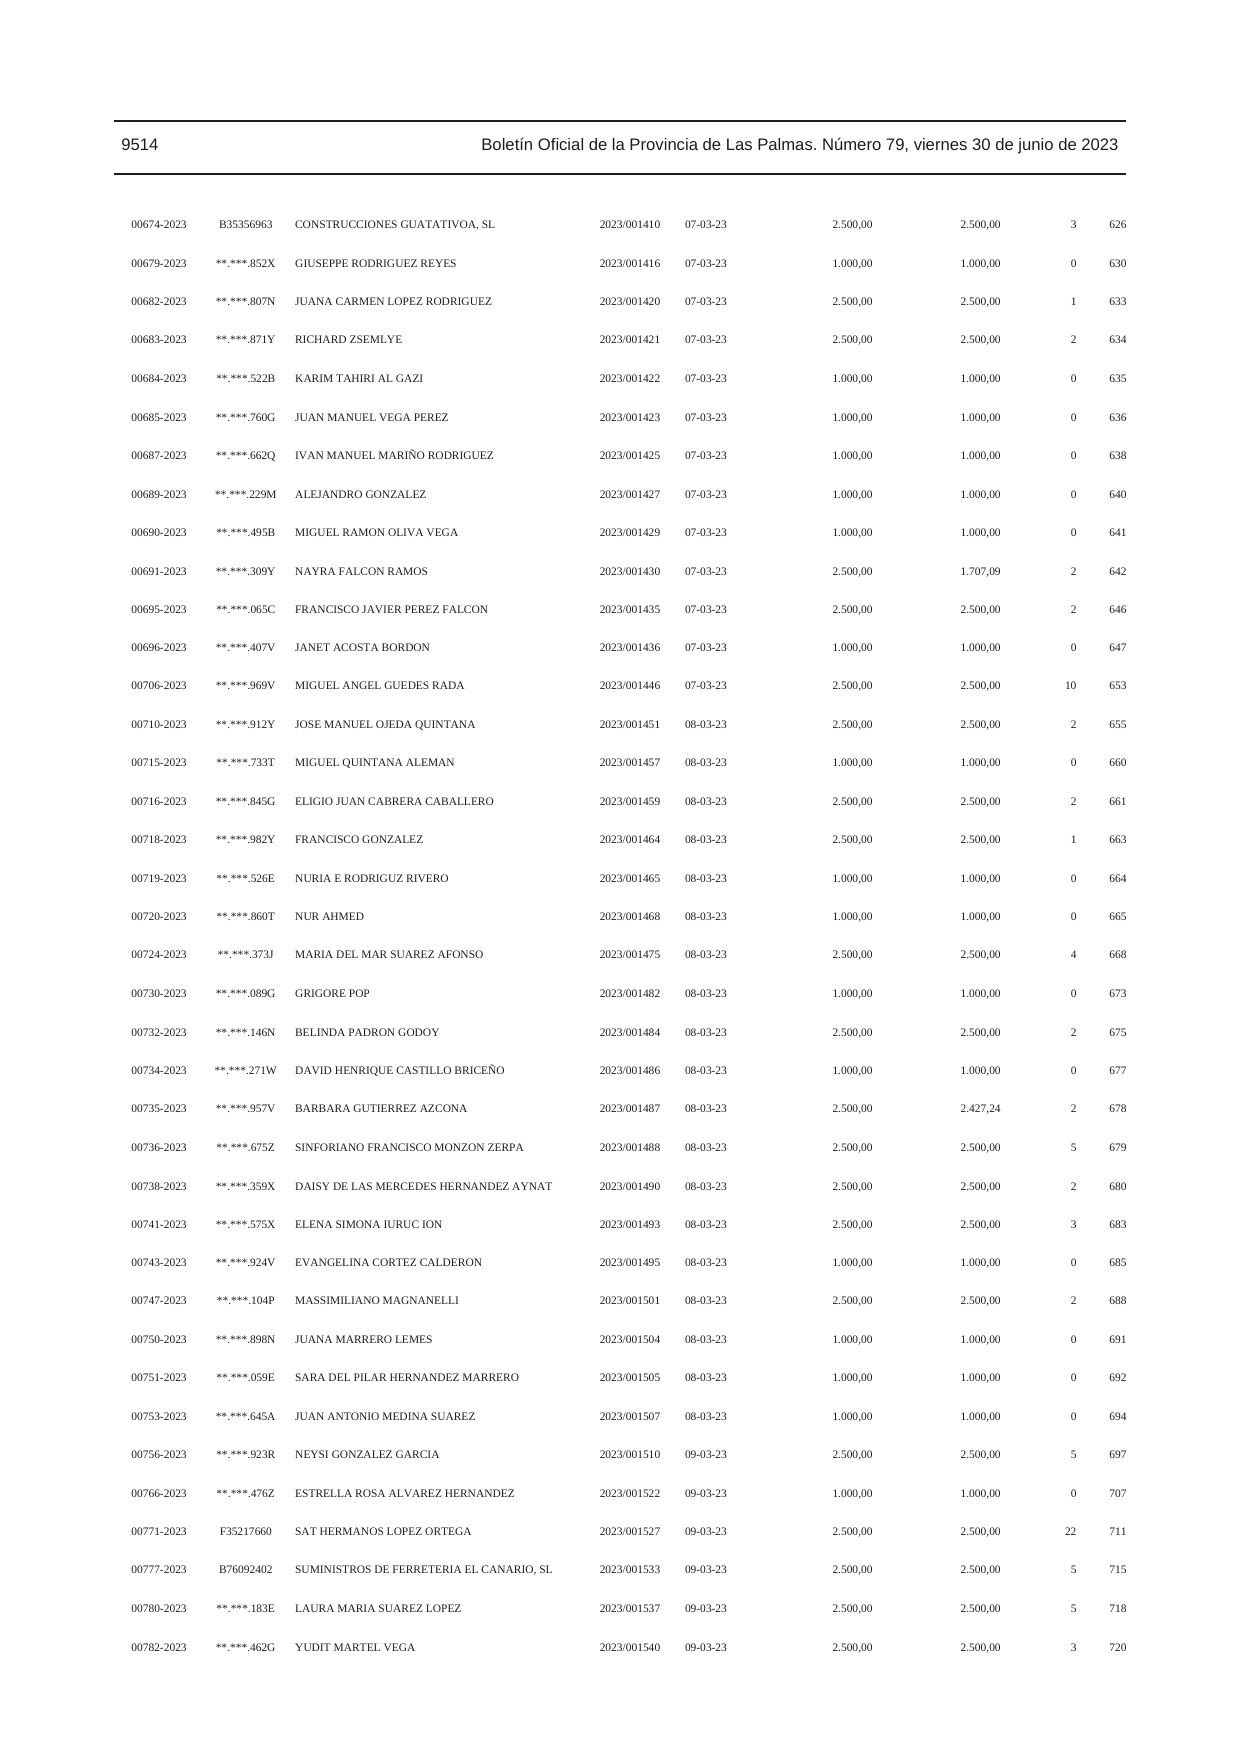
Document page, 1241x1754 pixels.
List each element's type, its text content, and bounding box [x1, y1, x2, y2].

table_cell 00782-2023 [114, 1627, 204, 1658]
table_cell 08-03-23 [670, 705, 776, 743]
table_cell 09-03-23 [670, 1473, 776, 1512]
table_cell 2 [1023, 1012, 1076, 1051]
table_cell 4 [1023, 935, 1076, 974]
table_cell 00736-2023 [114, 1127, 204, 1166]
table_cell 2023/001465 [567, 858, 669, 897]
table_cell **.***.957V [204, 1089, 287, 1127]
table_cell 2023/001420 [567, 282, 669, 320]
table_cell MIGUEL QUINTANA ALEMAN [287, 743, 567, 782]
table_cell **.***.733T [204, 743, 287, 782]
table_cell 2.500,00 [919, 1012, 1023, 1051]
table_cell FRANCISCO JAVIER PEREZ FALCON [287, 589, 567, 628]
table_cell 00718-2023 [114, 820, 204, 858]
table_cell ESTRELLA ROSA ALVAREZ HERNANDEZ [287, 1473, 567, 1512]
table_cell **.***.898N [204, 1320, 287, 1358]
table_cell 08-03-23 [670, 743, 776, 782]
table_cell **.***.760G [204, 397, 287, 436]
table_cell 00751-2023 [114, 1358, 204, 1397]
table_header 07-03-23 [670, 195, 776, 243]
table_cell 0 [1023, 397, 1076, 436]
table_cell 2.500,00 [919, 935, 1023, 974]
table_cell 00682-2023 [114, 282, 204, 320]
table_cell 2 [1023, 589, 1076, 628]
table_cell DAVID HENRIQUE CASTILLO BRICEÑO [287, 1051, 567, 1089]
table_cell 2.500,00 [919, 1627, 1023, 1658]
table_cell 2.500,00 [919, 1589, 1023, 1627]
table_cell 07-03-23 [670, 243, 776, 282]
table_cell 647 [1076, 628, 1126, 666]
table_cell JUANA MARRERO LEMES [287, 1320, 567, 1358]
table_cell BELINDA PADRON GODOY [287, 1012, 567, 1051]
table_cell ELIGIO JUAN CABRERA CABALLERO [287, 782, 567, 820]
table_cell 661 [1076, 782, 1126, 820]
table_cell 2 [1023, 782, 1076, 820]
table_cell **.***.969V [204, 666, 287, 705]
table_cell 2023/001422 [567, 359, 669, 397]
table_cell 00735-2023 [114, 1089, 204, 1127]
table_cell 1.000,00 [919, 1397, 1023, 1435]
table_cell 2 [1023, 1281, 1076, 1320]
table_cell 2023/001430 [567, 551, 669, 589]
table_cell 2.500,00 [776, 705, 919, 743]
table_cell **.***.807N [204, 282, 287, 320]
table_cell 08-03-23 [670, 858, 776, 897]
table_cell 00690-2023 [114, 512, 204, 551]
table_cell 0 [1023, 743, 1076, 782]
table_cell 00679-2023 [114, 243, 204, 282]
table_cell 07-03-23 [670, 436, 776, 474]
table_header CONSTRUCCIONES GUATATIVOA, SL [287, 195, 567, 243]
table_cell 07-03-23 [670, 474, 776, 512]
table_cell 683 [1076, 1204, 1126, 1243]
table_cell 680 [1076, 1166, 1126, 1204]
table_cell 1.000,00 [919, 474, 1023, 512]
table_cell 2.500,00 [776, 820, 919, 858]
table_cell 08-03-23 [670, 974, 776, 1012]
table_cell 2.500,00 [776, 1627, 919, 1658]
table_cell 00766-2023 [114, 1473, 204, 1512]
table_cell 00738-2023 [114, 1166, 204, 1204]
table_cell 2.500,00 [776, 1589, 919, 1627]
table_cell BARBARA GUTIERREZ AZCONA [287, 1089, 567, 1127]
table_cell 2.500,00 [776, 1089, 919, 1127]
table_cell 1.000,00 [919, 858, 1023, 897]
table_cell 1.000,00 [919, 1358, 1023, 1397]
table_cell 0 [1023, 1051, 1076, 1089]
table_cell 2023/001540 [567, 1627, 669, 1658]
table_cell **.***.104P [204, 1281, 287, 1320]
table_cell 2.500,00 [776, 1166, 919, 1204]
table_cell 2023/001510 [567, 1435, 669, 1473]
table_cell 08-03-23 [670, 1320, 776, 1358]
table_cell 07-03-23 [670, 397, 776, 436]
table_cell NUR AHMED [287, 897, 567, 935]
table_cell 678 [1076, 1089, 1126, 1127]
table_cell 1.000,00 [776, 436, 919, 474]
table_cell 2023/001527 [567, 1512, 669, 1550]
table_cell **.***.923R [204, 1435, 287, 1473]
table_cell **.***.575X [204, 1204, 287, 1243]
table_cell **.***.675Z [204, 1127, 287, 1166]
table_header B35356963 [204, 195, 287, 243]
table_cell 00719-2023 [114, 858, 204, 897]
table_cell 1.000,00 [919, 436, 1023, 474]
table_cell 688 [1076, 1281, 1126, 1320]
table_cell 691 [1076, 1320, 1126, 1358]
table_cell 00715-2023 [114, 743, 204, 782]
table_cell 646 [1076, 589, 1126, 628]
table_cell JANET ACOSTA BORDON [287, 628, 567, 666]
table_cell 1.000,00 [776, 474, 919, 512]
table_cell 00741-2023 [114, 1204, 204, 1243]
table_cell 630 [1076, 243, 1126, 282]
table_cell 642 [1076, 551, 1126, 589]
table_cell **.***.924V [204, 1243, 287, 1281]
table_cell 0 [1023, 512, 1076, 551]
table_cell 685 [1076, 1243, 1126, 1281]
table_cell 2.500,00 [919, 1281, 1023, 1320]
table_cell LAURA MARIA SUAREZ LOPEZ [287, 1589, 567, 1627]
table_cell 2 [1023, 320, 1076, 359]
table_cell 08-03-23 [670, 1397, 776, 1435]
table_cell 636 [1076, 397, 1126, 436]
table_cell 2023/001533 [567, 1550, 669, 1589]
table_cell 2023/001446 [567, 666, 669, 705]
table_cell 2023/001504 [567, 1320, 669, 1358]
table_cell 00684-2023 [114, 359, 204, 397]
table_cell 0 [1023, 974, 1076, 1012]
table_cell 0 [1023, 1320, 1076, 1358]
table_cell 673 [1076, 974, 1126, 1012]
table_cell 0 [1023, 858, 1076, 897]
table_cell 00747-2023 [114, 1281, 204, 1320]
table_cell 2023/001468 [567, 897, 669, 935]
table_cell 07-03-23 [670, 589, 776, 628]
table_cell 00730-2023 [114, 974, 204, 1012]
table_cell 2.500,00 [776, 282, 919, 320]
table_cell 00720-2023 [114, 897, 204, 935]
table_cell 665 [1076, 897, 1126, 935]
table_cell **.***.845G [204, 782, 287, 820]
table_cell 2023/001537 [567, 1589, 669, 1627]
table_cell 0 [1023, 1473, 1076, 1512]
table_cell 2023/001416 [567, 243, 669, 282]
table_cell 07-03-23 [670, 551, 776, 589]
table_cell 1.000,00 [919, 628, 1023, 666]
table_cell 2023/001475 [567, 935, 669, 974]
table_cell 2023/001421 [567, 320, 669, 359]
table_header 2.500,00 [919, 195, 1023, 243]
table_cell 1.000,00 [919, 512, 1023, 551]
table_cell 2023/001457 [567, 743, 669, 782]
table_cell 2023/001464 [567, 820, 669, 858]
table_cell 09-03-23 [670, 1627, 776, 1658]
table_cell IVAN MANUEL MARIÑO RODRIGUEZ [287, 436, 567, 474]
table_cell 1.000,00 [776, 897, 919, 935]
table_cell 2023/001505 [567, 1358, 669, 1397]
table_cell 5 [1023, 1589, 1076, 1627]
table_cell 09-03-23 [670, 1550, 776, 1589]
table_cell 5 [1023, 1550, 1076, 1589]
table_cell 1.000,00 [919, 1320, 1023, 1358]
table_cell 668 [1076, 935, 1126, 974]
table_cell 2.500,00 [776, 1127, 919, 1166]
table_cell **.***.309Y [204, 551, 287, 589]
table_cell 1.000,00 [776, 858, 919, 897]
table_cell F35217660 [204, 1512, 287, 1550]
table_cell 5 [1023, 1435, 1076, 1473]
table_cell 641 [1076, 512, 1126, 551]
table_cell 2.500,00 [776, 1435, 919, 1473]
table_cell 694 [1076, 1397, 1126, 1435]
table_cell 09-03-23 [670, 1435, 776, 1473]
table_cell 1.000,00 [776, 512, 919, 551]
table_cell 1.000,00 [776, 1320, 919, 1358]
table_cell 07-03-23 [670, 628, 776, 666]
table_cell 00750-2023 [114, 1320, 204, 1358]
table_cell 1.000,00 [919, 974, 1023, 1012]
table_cell JOSE MANUEL OJEDA QUINTANA [287, 705, 567, 743]
table_cell 1.000,00 [776, 359, 919, 397]
table_cell GRIGORE POP [287, 974, 567, 1012]
table_cell 00710-2023 [114, 705, 204, 743]
table_cell 00777-2023 [114, 1550, 204, 1589]
table_cell 1.707,09 [919, 551, 1023, 589]
table_cell 10 [1023, 666, 1076, 705]
table_cell SINFORIANO FRANCISCO MONZON ZERPA [287, 1127, 567, 1166]
table_cell 1.000,00 [776, 1051, 919, 1089]
table_cell 711 [1076, 1512, 1126, 1550]
table_cell SAT HERMANOS LOPEZ ORTEGA [287, 1512, 567, 1550]
table_cell 664 [1076, 858, 1126, 897]
table_cell **.***.522B [204, 359, 287, 397]
table_cell 00771-2023 [114, 1512, 204, 1550]
table_cell 2023/001451 [567, 705, 669, 743]
table_cell 1.000,00 [776, 1358, 919, 1397]
table_cell 00683-2023 [114, 320, 204, 359]
table_cell KARIM TAHIRI AL GAZI [287, 359, 567, 397]
table_cell 2023/001436 [567, 628, 669, 666]
table_cell 07-03-23 [670, 512, 776, 551]
table_cell 2.500,00 [776, 320, 919, 359]
table_cell 653 [1076, 666, 1126, 705]
table_cell 0 [1023, 474, 1076, 512]
table_cell 08-03-23 [670, 820, 776, 858]
table_cell **.***.912Y [204, 705, 287, 743]
table_cell 1.000,00 [776, 628, 919, 666]
table_cell 2.500,00 [919, 589, 1023, 628]
table_cell 655 [1076, 705, 1126, 743]
table_cell 2023/001495 [567, 1243, 669, 1281]
table_cell NURIA E RODRIGUZ RIVERO [287, 858, 567, 897]
table_cell 09-03-23 [670, 1589, 776, 1627]
table_cell MARIA DEL MAR SUAREZ AFONSO [287, 935, 567, 974]
table_cell 2.500,00 [776, 589, 919, 628]
table_cell 2.500,00 [776, 782, 919, 820]
table_cell **.***.146N [204, 1012, 287, 1051]
table_cell 1.000,00 [919, 1243, 1023, 1281]
table_cell ELENA SIMONA IURUC ION [287, 1204, 567, 1243]
table_cell 663 [1076, 820, 1126, 858]
table_cell 2.500,00 [919, 320, 1023, 359]
table_cell MIGUEL RAMON OLIVA VEGA [287, 512, 567, 551]
table_cell 675 [1076, 1012, 1126, 1051]
table_cell 720 [1076, 1627, 1126, 1658]
table_cell 1.000,00 [919, 897, 1023, 935]
table_cell 08-03-23 [670, 1127, 776, 1166]
table_cell ALEJANDRO GONZALEZ [287, 474, 567, 512]
table_cell 2023/001486 [567, 1051, 669, 1089]
table_cell **.***.183E [204, 1589, 287, 1627]
table_cell 0 [1023, 1358, 1076, 1397]
table_cell 5 [1023, 1127, 1076, 1166]
table_cell 718 [1076, 1589, 1126, 1627]
table_cell 697 [1076, 1435, 1126, 1473]
table_cell 640 [1076, 474, 1126, 512]
table_cell **.***.373J [204, 935, 287, 974]
table_cell **.***.982Y [204, 820, 287, 858]
table_cell RICHARD ZSEMLYE [287, 320, 567, 359]
table_cell 679 [1076, 1127, 1126, 1166]
table_cell 2.500,00 [919, 1127, 1023, 1166]
table_cell 660 [1076, 743, 1126, 782]
table_cell 00696-2023 [114, 628, 204, 666]
table_cell 07-03-23 [670, 359, 776, 397]
table_cell 1.000,00 [776, 974, 919, 1012]
table_cell FRANCISCO GONZALEZ [287, 820, 567, 858]
table_cell **.***.645A [204, 1397, 287, 1435]
table_cell 2.500,00 [919, 782, 1023, 820]
table_cell 0 [1023, 359, 1076, 397]
table_cell 715 [1076, 1550, 1126, 1589]
table_cell GIUSEPPE RODRIGUEZ REYES [287, 243, 567, 282]
table_cell 08-03-23 [670, 1166, 776, 1204]
table_cell JUAN MANUEL VEGA PEREZ [287, 397, 567, 436]
table_header 626 [1076, 195, 1126, 243]
table_cell 00734-2023 [114, 1051, 204, 1089]
table_cell 2023/001487 [567, 1089, 669, 1127]
table_cell 2023/001522 [567, 1473, 669, 1512]
table_cell DAISY DE LAS MERCEDES HERNANDEZ AYNAT [287, 1166, 567, 1204]
table_cell 00724-2023 [114, 935, 204, 974]
table_cell EVANGELINA CORTEZ CALDERON [287, 1243, 567, 1281]
table_cell 2.500,00 [919, 1512, 1023, 1550]
table_cell 08-03-23 [670, 935, 776, 974]
table_cell 22 [1023, 1512, 1076, 1550]
table_cell 1 [1023, 282, 1076, 320]
table_cell 08-03-23 [670, 1358, 776, 1397]
table_cell 08-03-23 [670, 1089, 776, 1127]
table_cell 00691-2023 [114, 551, 204, 589]
table_cell 1.000,00 [919, 743, 1023, 782]
table_cell **.***.065C [204, 589, 287, 628]
table_cell 1.000,00 [919, 359, 1023, 397]
table_cell **.***.860T [204, 897, 287, 935]
table_cell **.***.871Y [204, 320, 287, 359]
table_cell 1.000,00 [776, 743, 919, 782]
table_cell **.***.476Z [204, 1473, 287, 1512]
table_cell 1.000,00 [919, 243, 1023, 282]
table_cell **.***.059E [204, 1358, 287, 1397]
table_cell 08-03-23 [670, 897, 776, 935]
table_cell **.***.852X [204, 243, 287, 282]
table_cell 2023/001459 [567, 782, 669, 820]
table_cell 2023/001429 [567, 512, 669, 551]
table_cell 1.000,00 [776, 243, 919, 282]
table_cell 633 [1076, 282, 1126, 320]
table_cell 2.500,00 [776, 1204, 919, 1243]
table_cell YUDIT MARTEL VEGA [287, 1627, 567, 1658]
table_cell 00695-2023 [114, 589, 204, 628]
table_cell 2.500,00 [919, 666, 1023, 705]
table_cell 2023/001484 [567, 1012, 669, 1051]
table_cell 00780-2023 [114, 1589, 204, 1627]
table_cell 08-03-23 [670, 782, 776, 820]
table_cell 07-03-23 [670, 282, 776, 320]
table_cell 1.000,00 [919, 397, 1023, 436]
table_cell **.***.229M [204, 474, 287, 512]
table_cell 2.500,00 [776, 551, 919, 589]
table_cell 2023/001488 [567, 1127, 669, 1166]
table_cell 2023/001507 [567, 1397, 669, 1435]
table_cell 2023/001493 [567, 1204, 669, 1243]
table_cell 2.500,00 [776, 666, 919, 705]
table_cell 2.500,00 [776, 1550, 919, 1589]
table_cell 2023/001482 [567, 974, 669, 1012]
table_cell 0 [1023, 897, 1076, 935]
table_cell SUMINISTROS DE FERRETERIA EL CANARIO, SL [287, 1550, 567, 1589]
table_cell 2.500,00 [776, 1281, 919, 1320]
table_cell 2.500,00 [919, 282, 1023, 320]
table_cell 00716-2023 [114, 782, 204, 820]
text 9514 Boletín Oficial de la Provincia de Las Palmas. Número 79, viernes 30 de junio de 2023 [121, 136, 1126, 154]
table_cell **.***.495B [204, 512, 287, 551]
table_cell 2.500,00 [776, 1512, 919, 1550]
table_cell **.***.271W [204, 1051, 287, 1089]
table_cell 0 [1023, 628, 1076, 666]
table_cell 07-03-23 [670, 666, 776, 705]
table_cell 00756-2023 [114, 1435, 204, 1473]
table_cell 0 [1023, 243, 1076, 282]
table_cell **.***.526E [204, 858, 287, 897]
table_cell 2023/001425 [567, 436, 669, 474]
table_cell **.***.462G [204, 1627, 287, 1658]
table_cell NAYRA FALCON RAMOS [287, 551, 567, 589]
table_cell 2.500,00 [919, 1550, 1023, 1589]
table_cell 2.500,00 [776, 1012, 919, 1051]
table_cell 635 [1076, 359, 1126, 397]
table_cell 3 [1023, 1627, 1076, 1658]
table_cell 00753-2023 [114, 1397, 204, 1435]
table_cell 2.500,00 [919, 705, 1023, 743]
table_cell **.***.407V [204, 628, 287, 666]
table_cell 00685-2023 [114, 397, 204, 436]
table_cell 00743-2023 [114, 1243, 204, 1281]
table_cell 2 [1023, 705, 1076, 743]
table_cell 2023/001490 [567, 1166, 669, 1204]
table_cell 1.000,00 [776, 1243, 919, 1281]
table_cell 3 [1023, 1204, 1076, 1243]
table_cell 2023/001427 [567, 474, 669, 512]
table_cell 2.500,00 [919, 1166, 1023, 1204]
table_header 3 [1023, 195, 1076, 243]
table_cell 08-03-23 [670, 1012, 776, 1051]
table_cell NEYSI GONZALEZ GARCIA [287, 1435, 567, 1473]
table_cell **.***.662Q [204, 436, 287, 474]
table_cell MASSIMILIANO MAGNANELLI [287, 1281, 567, 1320]
table_cell 1.000,00 [919, 1473, 1023, 1512]
table_cell 00706-2023 [114, 666, 204, 705]
table_cell 2 [1023, 1089, 1076, 1127]
table_cell B76092402 [204, 1550, 287, 1589]
table_cell JUAN ANTONIO MEDINA SUAREZ [287, 1397, 567, 1435]
table_cell 0 [1023, 1397, 1076, 1435]
table_cell 09-03-23 [670, 1512, 776, 1550]
table_cell 00689-2023 [114, 474, 204, 512]
table_cell 00732-2023 [114, 1012, 204, 1051]
table_cell JUANA CARMEN LOPEZ RODRIGUEZ [287, 282, 567, 320]
table_cell 2.500,00 [919, 1204, 1023, 1243]
table_cell 08-03-23 [670, 1051, 776, 1089]
table_cell 638 [1076, 436, 1126, 474]
table_cell 2.427,24 [919, 1089, 1023, 1127]
table_cell 08-03-23 [670, 1243, 776, 1281]
table_cell 707 [1076, 1473, 1126, 1512]
table_cell 00687-2023 [114, 436, 204, 474]
table_cell 692 [1076, 1358, 1126, 1397]
table_cell 2 [1023, 1166, 1076, 1204]
table_header 2.500,00 [776, 195, 919, 243]
table_cell 08-03-23 [670, 1204, 776, 1243]
table_cell 677 [1076, 1051, 1126, 1089]
table_cell MIGUEL ANGEL GUEDES RADA [287, 666, 567, 705]
table_cell 0 [1023, 436, 1076, 474]
table_cell 1.000,00 [776, 1473, 919, 1512]
table_cell 07-03-23 [670, 320, 776, 359]
table_cell 0 [1023, 1243, 1076, 1281]
table_cell 2023/001423 [567, 397, 669, 436]
table_cell 08-03-23 [670, 1281, 776, 1320]
table_cell SARA DEL PILAR HERNANDEZ MARRERO [287, 1358, 567, 1397]
table_cell **.***.359X [204, 1166, 287, 1204]
table_cell 2.500,00 [919, 820, 1023, 858]
table_cell 1 [1023, 820, 1076, 858]
table_cell 2.500,00 [919, 1435, 1023, 1473]
table_cell 2.500,00 [776, 935, 919, 974]
table_cell 634 [1076, 320, 1126, 359]
table_header 2023/001410 [567, 195, 669, 243]
table_cell 2023/001435 [567, 589, 669, 628]
table_cell 1.000,00 [776, 1397, 919, 1435]
table_header 00674-2023 [114, 195, 204, 243]
table_cell 1.000,00 [776, 397, 919, 436]
table_cell 1.000,00 [919, 1051, 1023, 1089]
table_cell 2023/001501 [567, 1281, 669, 1320]
table_cell **.***.089G [204, 974, 287, 1012]
table_cell 2 [1023, 551, 1076, 589]
